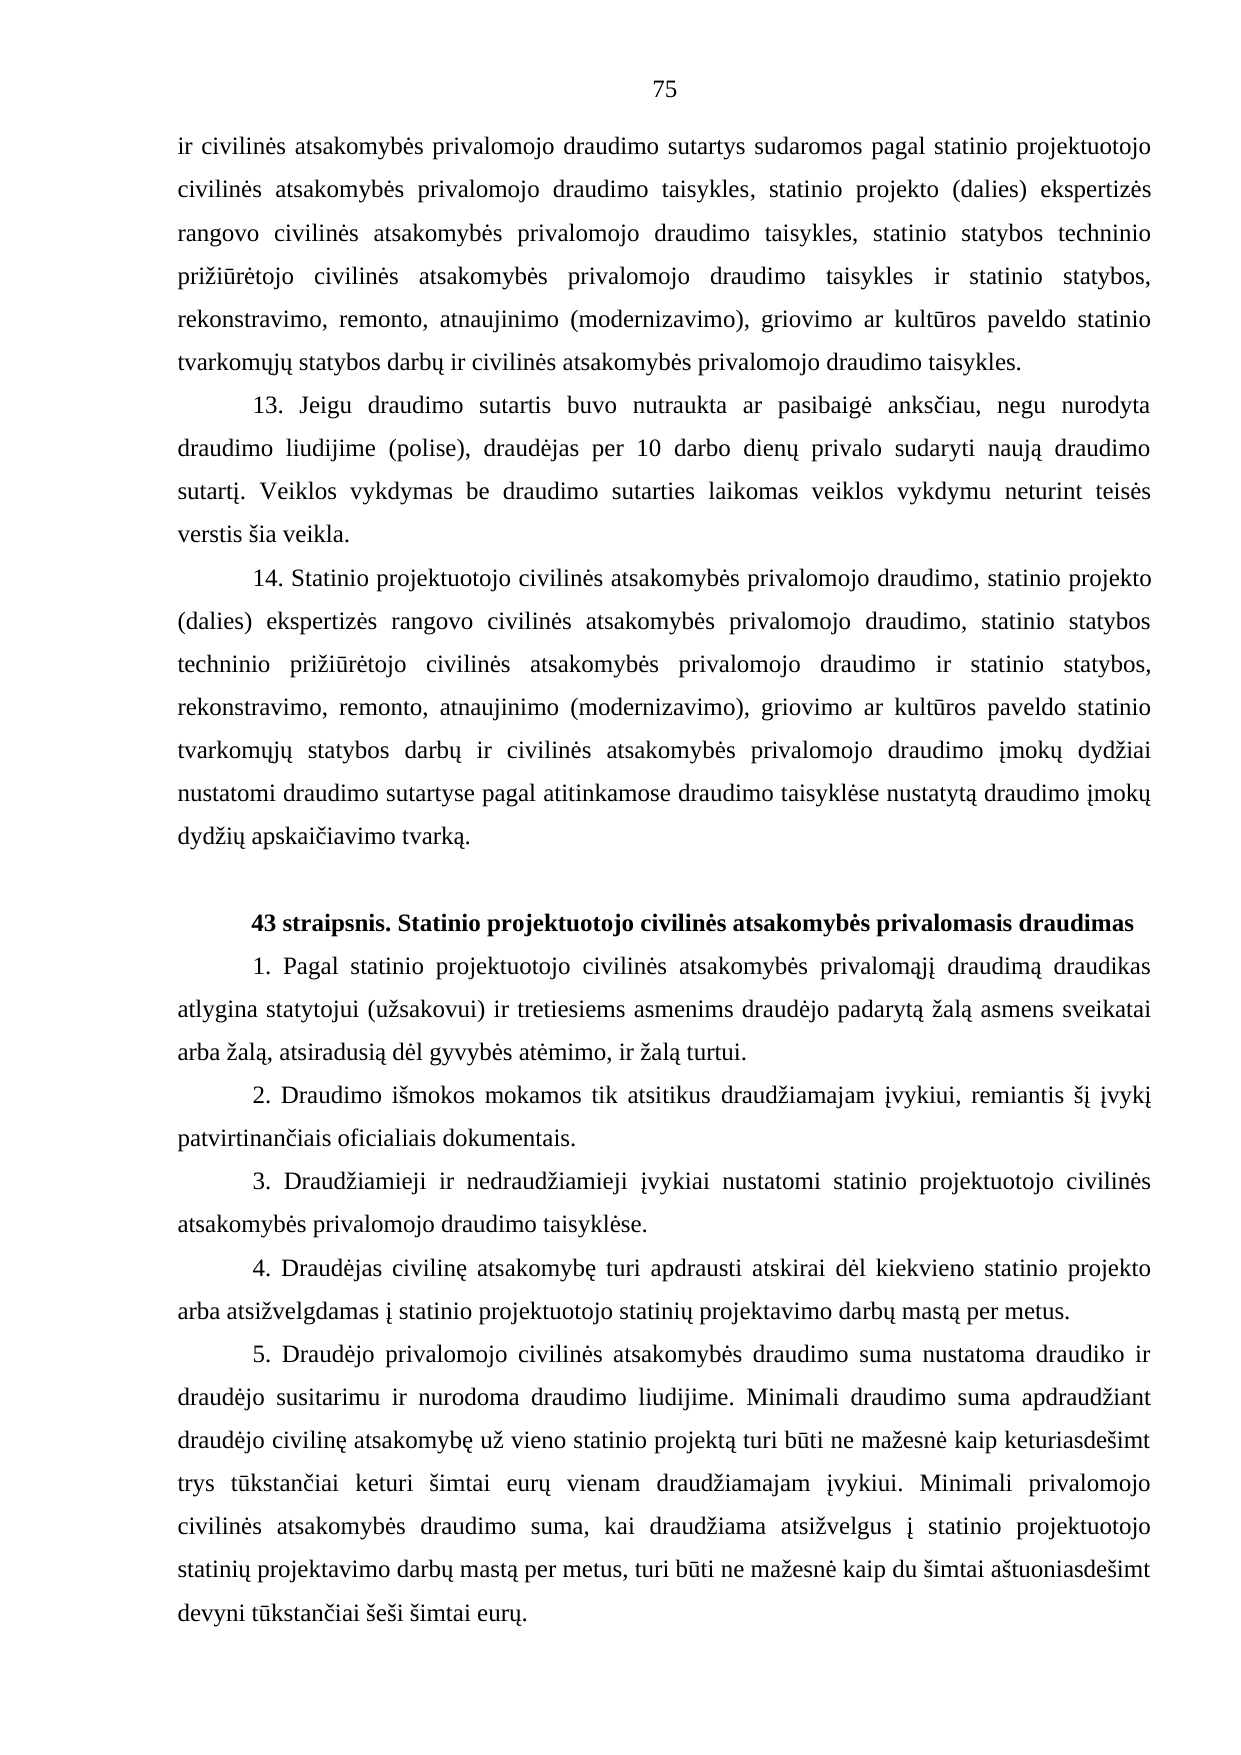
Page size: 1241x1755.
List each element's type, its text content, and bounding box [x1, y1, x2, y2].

text 4. Draudėjas civilinę atsakomybę turi apdrausti atskirai dėl kiekvieno statinio projekto arba atsižvelgdamas į statinio projektuotojo statinių projektavimo darbų mastą per metus. [177, 1253, 1152, 1324]
text 43 straipsnis. Statinio projektuotojo civilinės atsakomybės privalomasis draudimas [251, 908, 1152, 936]
text 3. Draudžiamieji ir nedraudžiamieji įvykiai nustatomi statinio projektuotojo civilinės atsakomybės privalomojo draudimo taisyklėse. [177, 1166, 1152, 1238]
text ir civilinės atsakomybės privalomojo draudimo sutartys sudaromos pagal statinio projektuotojo civilinės atsakomybės privalomojo draudimo taisykles, statinio projekto (dalies) ekspertizės rangovo civilinės atsakomybės privalomojo draudimo taisykles, statinio statybos techninio prižiūrėtojo civilinės atsakomybės privalomojo draudimo taisykles ir statinio statybos, rekonstravimo, remonto, atnaujinimo (modernizavimo), griovimo ar kultūros paveldo statinio tvarkomųjų statybos darbų ir civilinės atsakomybės privalomojo draudimo taisykles. [177, 131, 1152, 376]
text 13. Jeigu draudimo sutartis buvo nutraukta ar pasibaigė anksčiau, negu nurodyta draudimo liudijime (polise), draudėjas per 10 darbo dienų privalo sudaryti naują draudimo sutartį. Veiklos vykdymas be draudimo sutarties laikomas veiklos vykdymu neturint teisės verstis šia veikla. [177, 390, 1152, 548]
text 1. Pagal statinio projektuotojo civilinės atsakomybės privalomąjį draudimą draudikas atlygina statytojui (užsakovui) ir tretiesiems asmenims draudėjo padarytą žalą asmens sveikatai arba žalą, atsiradusią dėl gyvybės atėmimo, ir žalą turtui. [177, 951, 1152, 1066]
text 5. Draudėjo privalomojo civilinės atsakomybės draudimo suma nustatoma draudiko ir draudėjo susitarimu ir nurodoma draudimo liudijime. Minimali draudimo suma apdraudžiant draudėjo civilinę atsakomybę už vieno statinio projektą turi būti ne mažesnė kaip keturiasdešimt trys tūkstančiai keturi šimtai eurų vienam draudžiamajam įvykiui. Minimali privalomojo civilinės atsakomybės draudimo suma, kai draudžiama atsižvelgus į statinio projektuotojo statinių projektavimo darbų mastą per metus, turi būti ne mažesnė kaip du šimtai aštuoniasdešimt devyni tūkstančiai šeši šimtai eurų. [177, 1339, 1152, 1626]
text 2. Draudimo išmokos mokamos tik atsitikus draudžiamajam įvykiui, remiantis šį įvykį patvirtinančiais oficialiais dokumentais. [177, 1080, 1152, 1152]
text 14. Statinio projektuotojo civilinės atsakomybės privalomojo draudimo, statinio projekto (dalies) ekspertizės rangovo civilinės atsakomybės privalomojo draudimo, statinio statybos techninio prižiūrėtojo civilinės atsakomybės privalomojo draudimo ir statinio statybos, rekonstravimo, remonto, atnaujinimo (modernizavimo), griovimo ar kultūros paveldo statinio tvarkomųjų statybos darbų ir civilinės atsakomybės privalomojo draudimo įmokų dydžiai nustatomi draudimo sutartyse pagal atitinkamose draudimo taisyklėse nustatytą draudimo įmokų dydžių apskaičiavimo tvarką. [177, 563, 1152, 850]
